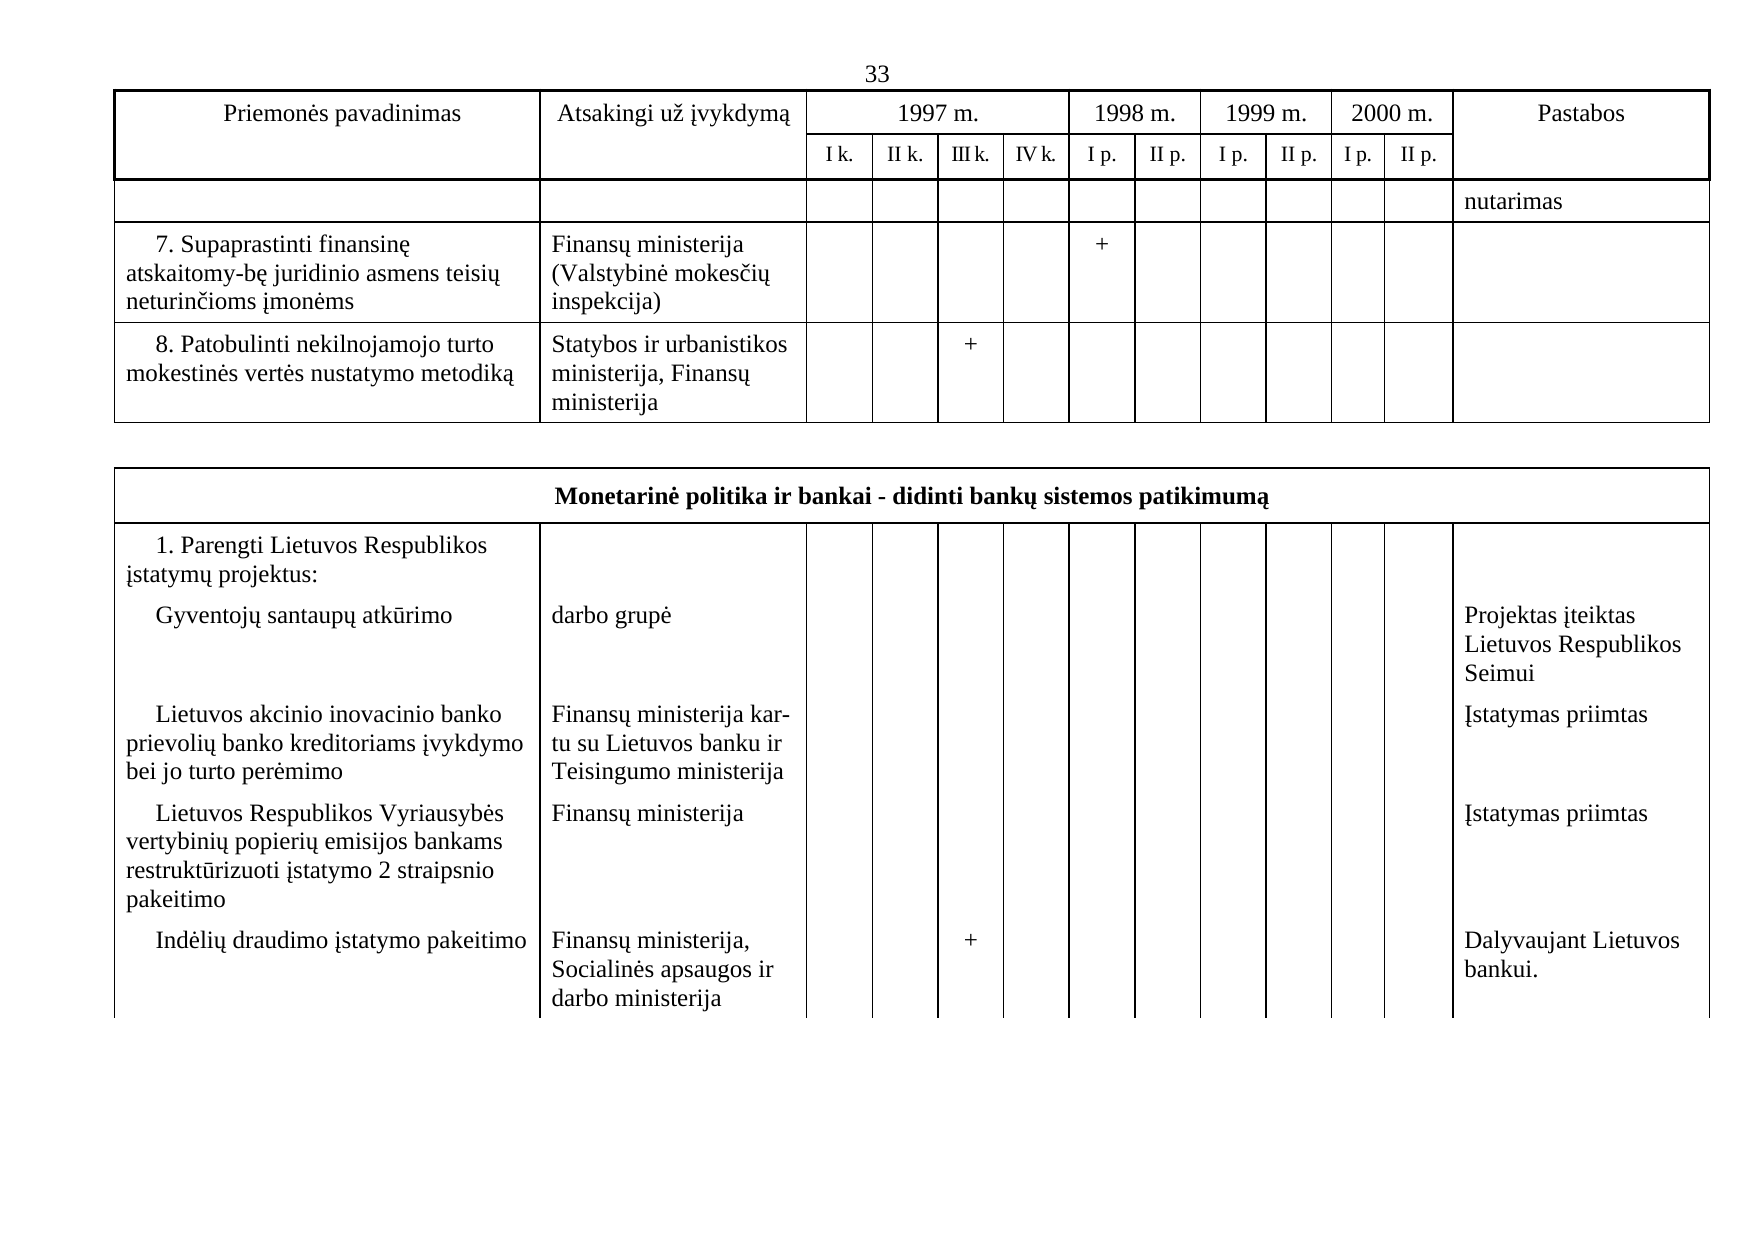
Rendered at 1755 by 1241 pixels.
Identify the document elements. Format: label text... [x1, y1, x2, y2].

table_cell [1454, 223, 1709, 321]
table_cell [1332, 181, 1384, 221]
table_cell [1332, 919, 1384, 1018]
table_header 1997 m. [807, 92, 1068, 133]
table_cell [1266, 423, 1332, 467]
table_header Pastabos [1454, 92, 1708, 133]
table_cell [1385, 181, 1452, 221]
table_header Priemonės pavadinimas [116, 92, 539, 133]
table_cell [807, 693, 872, 791]
table_cell [1332, 223, 1384, 321]
table_cell [873, 693, 937, 791]
table_cell [1136, 594, 1200, 693]
table_cell II p. [1385, 135, 1452, 178]
table_cell [1201, 323, 1265, 422]
table_header 1999 m. [1201, 92, 1331, 133]
table_cell [939, 693, 1003, 791]
table_cell [939, 791, 1003, 919]
table_cell [873, 919, 937, 1018]
table_cell [872, 423, 938, 467]
table_cell + [1070, 223, 1134, 321]
table_cell Finansų ministerija kar-tu su Lietuvos banku ir Teisingumo ministerija [541, 693, 806, 791]
table_cell [873, 524, 937, 594]
table_cell [938, 423, 1003, 467]
table_cell [1267, 594, 1331, 693]
table_cell I p. [1201, 135, 1265, 178]
table_cell [1004, 323, 1068, 422]
table_cell [1332, 423, 1384, 467]
table_cell 8. Patobulinti nekilnojamojo turto mokestinės vertės nustatymo metodiką [115, 323, 539, 422]
table_cell [1267, 919, 1331, 1018]
table_cell [1136, 919, 1200, 1018]
table_cell [115, 181, 539, 221]
table_cell [1201, 791, 1265, 919]
table_cell nutarimas [1454, 181, 1709, 221]
table_cell [939, 524, 1003, 594]
table_cell [1136, 693, 1200, 791]
table_cell [1454, 524, 1709, 594]
table_cell Finansų ministerija (Valstybinė mokesčių inspekcija) [541, 223, 806, 321]
table_cell Lietuvos akcinio inovacinio banko prievolių banko kreditoriams įvykdymo bei jo turto perėmimo [115, 693, 539, 791]
table_cell II k. [873, 135, 937, 178]
table_cell [807, 791, 872, 919]
table_cell [873, 181, 937, 221]
table_cell [873, 791, 937, 919]
table_cell [115, 423, 540, 467]
table_cell [1004, 791, 1068, 919]
table_cell [939, 223, 1003, 321]
table_cell [807, 423, 872, 467]
table_cell [1070, 323, 1134, 422]
table_cell [1267, 524, 1331, 594]
table_cell [807, 223, 872, 321]
table_cell [1070, 791, 1134, 919]
table_cell II p. [1136, 135, 1200, 178]
table_cell [1004, 693, 1068, 791]
table_cell [1004, 594, 1068, 693]
table_cell [1454, 133, 1708, 178]
table_cell [1453, 423, 1709, 467]
table_cell [116, 133, 539, 178]
table_cell [1070, 919, 1134, 1018]
table_cell [1135, 423, 1200, 467]
table_cell Monetarinė politika ir bankai - didinti bankų sistemos patikimumą [115, 469, 1709, 522]
table_cell [807, 524, 872, 594]
table_cell [1267, 223, 1331, 321]
table_cell [1267, 693, 1331, 791]
table_cell [1385, 223, 1452, 321]
table_cell I p. [1332, 135, 1384, 178]
table_cell Įstatymas priimtas [1454, 693, 1709, 791]
table_cell [1070, 594, 1134, 693]
table_cell Lietuvos Respublikos Vyriausybės vertybinių popierių emisijos bankams restruktūrizuoti įstatymo 2 straipsnio pakeitimo [115, 791, 539, 919]
table_cell [1267, 791, 1331, 919]
table_cell [1136, 791, 1200, 919]
table_cell Dalyvaujant Lietuvos bankui. [1454, 919, 1709, 1018]
table_cell I k. [807, 135, 872, 178]
table_cell [1385, 791, 1452, 919]
table_cell [1070, 693, 1134, 791]
table_cell [807, 594, 872, 693]
table_cell [1136, 323, 1200, 422]
table_cell [1267, 323, 1331, 422]
table_cell [1136, 223, 1200, 321]
table_cell [1332, 693, 1384, 791]
table_cell [1385, 594, 1452, 693]
table_cell [541, 133, 806, 178]
table_cell [1201, 223, 1265, 321]
table_header 1998 m. [1070, 92, 1200, 133]
table_cell [1267, 181, 1331, 221]
table_cell [939, 594, 1003, 693]
table_cell [873, 594, 937, 693]
table_cell II p. [1267, 135, 1331, 178]
table_cell [1004, 524, 1068, 594]
table_cell [1004, 181, 1068, 221]
table_cell [541, 181, 806, 221]
table_cell [873, 323, 937, 422]
table_cell 7. Supaprastinti finansinę atskaitomy-bę juridinio asmens teisių neturinčioms įmonėms [115, 223, 539, 321]
table_cell [1070, 181, 1134, 221]
table_cell III k. [939, 135, 1003, 178]
table_cell [1136, 524, 1200, 594]
table_cell [939, 181, 1003, 221]
table_cell [1004, 423, 1069, 467]
table_cell [1201, 693, 1265, 791]
table_cell [1332, 594, 1384, 693]
table_cell [807, 181, 872, 221]
table_cell 1. Parengti Lietuvos Respublikos įstatymų projektus: [115, 524, 539, 594]
table_cell [1454, 323, 1709, 422]
table_cell [1385, 919, 1452, 1018]
table_cell [807, 323, 872, 422]
table_cell [540, 423, 807, 467]
table_cell [1201, 919, 1265, 1018]
table_cell I p. [1070, 135, 1134, 178]
table_cell [1070, 524, 1134, 594]
table_cell [1332, 323, 1384, 422]
table_cell [1201, 524, 1265, 594]
table_cell [807, 919, 872, 1018]
table_cell [1385, 423, 1453, 467]
table_cell [1385, 323, 1452, 422]
table_cell [1332, 791, 1384, 919]
table_cell + [939, 323, 1003, 422]
table_cell + [939, 919, 1003, 1018]
table_cell [1069, 423, 1135, 467]
table_cell [1200, 423, 1266, 467]
table_cell Finansų ministerija [541, 791, 806, 919]
table_cell Įstatymas priimtas [1454, 791, 1709, 919]
table_cell [541, 524, 806, 594]
table_cell [1201, 594, 1265, 693]
table_cell Gyventojų santaupų atkūrimo [115, 594, 539, 693]
table_cell Indėlių draudimo įstatymo pakeitimo [115, 919, 539, 1018]
table_cell Statybos ir urbanistikos ministerija, Finansų ministerija [541, 323, 806, 422]
table_cell darbo grupė [541, 594, 806, 693]
table_cell IV k. [1004, 135, 1068, 178]
table_cell [1385, 693, 1452, 791]
table_cell [1385, 524, 1452, 594]
table_cell [1004, 223, 1068, 321]
table_header Atsakingi už įvykdymą [541, 92, 806, 133]
table_header 2000 m. [1332, 92, 1452, 133]
table_cell Projektas įteiktas Lietuvos Respublikos Seimui [1454, 594, 1709, 693]
table_cell [873, 223, 937, 321]
table_cell [1136, 181, 1200, 221]
table_cell Finansų ministerija, Socialinės apsaugos ir darbo ministerija [541, 919, 806, 1018]
table_cell [1332, 524, 1384, 594]
table_cell [1004, 919, 1068, 1018]
table_cell [1201, 181, 1265, 221]
